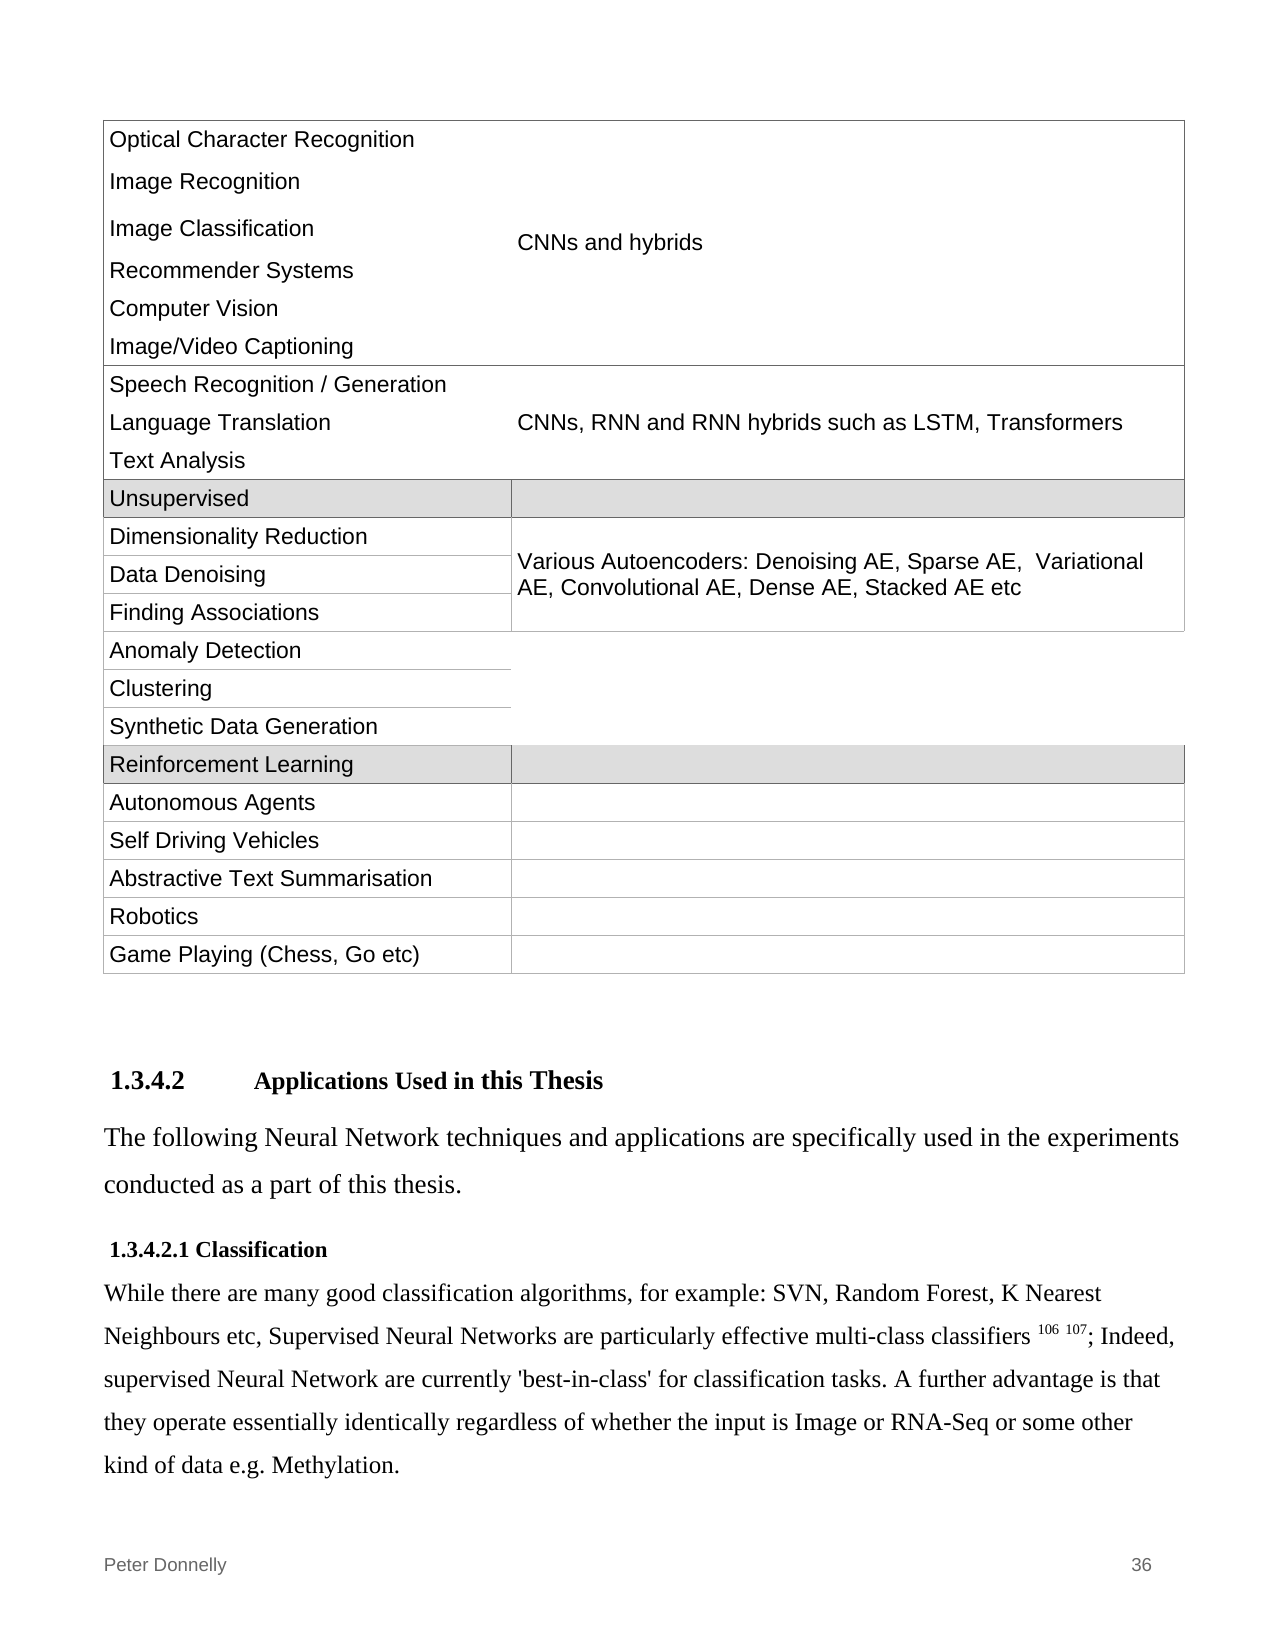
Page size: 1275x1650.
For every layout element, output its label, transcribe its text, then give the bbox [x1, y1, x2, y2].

table_cell Synthetic Data Generation [104, 708, 511, 745]
subtitle Applications Used in this Thesis [103, 1064, 1181, 1095]
table_cell Text Analysis [104, 441, 511, 479]
table_cell [512, 898, 1184, 935]
table_cell [512, 480, 1184, 517]
table_cell Self Driving Vehicles [104, 822, 511, 859]
text The following Neural Network techniques and applications are specifically used in the experiments conducted as a part of this thesis. [103, 1122, 1181, 1199]
table_cell Optical Character Recognition [104, 121, 511, 158]
table_cell [512, 822, 1184, 859]
table_cell Unsupervised [104, 480, 511, 517]
table_cell Computer Vision [104, 289, 511, 327]
table_cell Robotics [104, 898, 511, 935]
table_cell [512, 784, 1184, 821]
table_cell [512, 745, 1184, 783]
table_cell CNNs, RNN and RNN hybrids such as LSTM, Transformers [511, 366, 1184, 479]
table_cell Reinforcement Learning [104, 746, 511, 783]
table_cell Game Playing (Chess, Go etc) [104, 936, 511, 973]
table_cell Image/Video Captioning [104, 327, 511, 365]
table_cell [512, 860, 1184, 897]
table_cell Speech Recognition / Generation [104, 366, 511, 403]
table_cell Abstractive Text Summarisation [104, 860, 511, 897]
table_cell Dimensionality Reduction [104, 518, 511, 555]
table_cell Image Classification [104, 204, 511, 251]
text While there are many good classification algorithms, for example: SVN, Random Forest, K Nearest Neighbours etc, Supervised Neural Networks are particularly effective multi-class classifiers ; Indeed, supervised Neural Network are currently 'best-in-class' for classification tasks. A further advantage is that they operate essentially identically regardless of whether the input is Image or RNA-Seq or some other kind of data e.g. Methylation. [103, 1278, 1181, 1479]
table_cell Autonomous Agents [104, 784, 511, 821]
table_cell Recommender Systems [104, 251, 511, 289]
table_cell Image Recognition [104, 158, 511, 204]
table_cell CNNs and hybrids [511, 121, 1184, 365]
table_cell Data Denoising [104, 556, 511, 593]
table_cell Finding Associations [104, 594, 511, 631]
table_cell Various Autoencoders: Denoising AE, Sparse AE, Variational AE, Convolutional AE, Dense AE, Stacked AE etc [512, 518, 1184, 631]
subtitle Classification [103, 1236, 1181, 1263]
table_cell [512, 936, 1184, 973]
table_cell Clustering [104, 670, 511, 707]
table_cell Language Translation [104, 403, 511, 441]
table_cell Anomaly Detection [104, 632, 511, 669]
